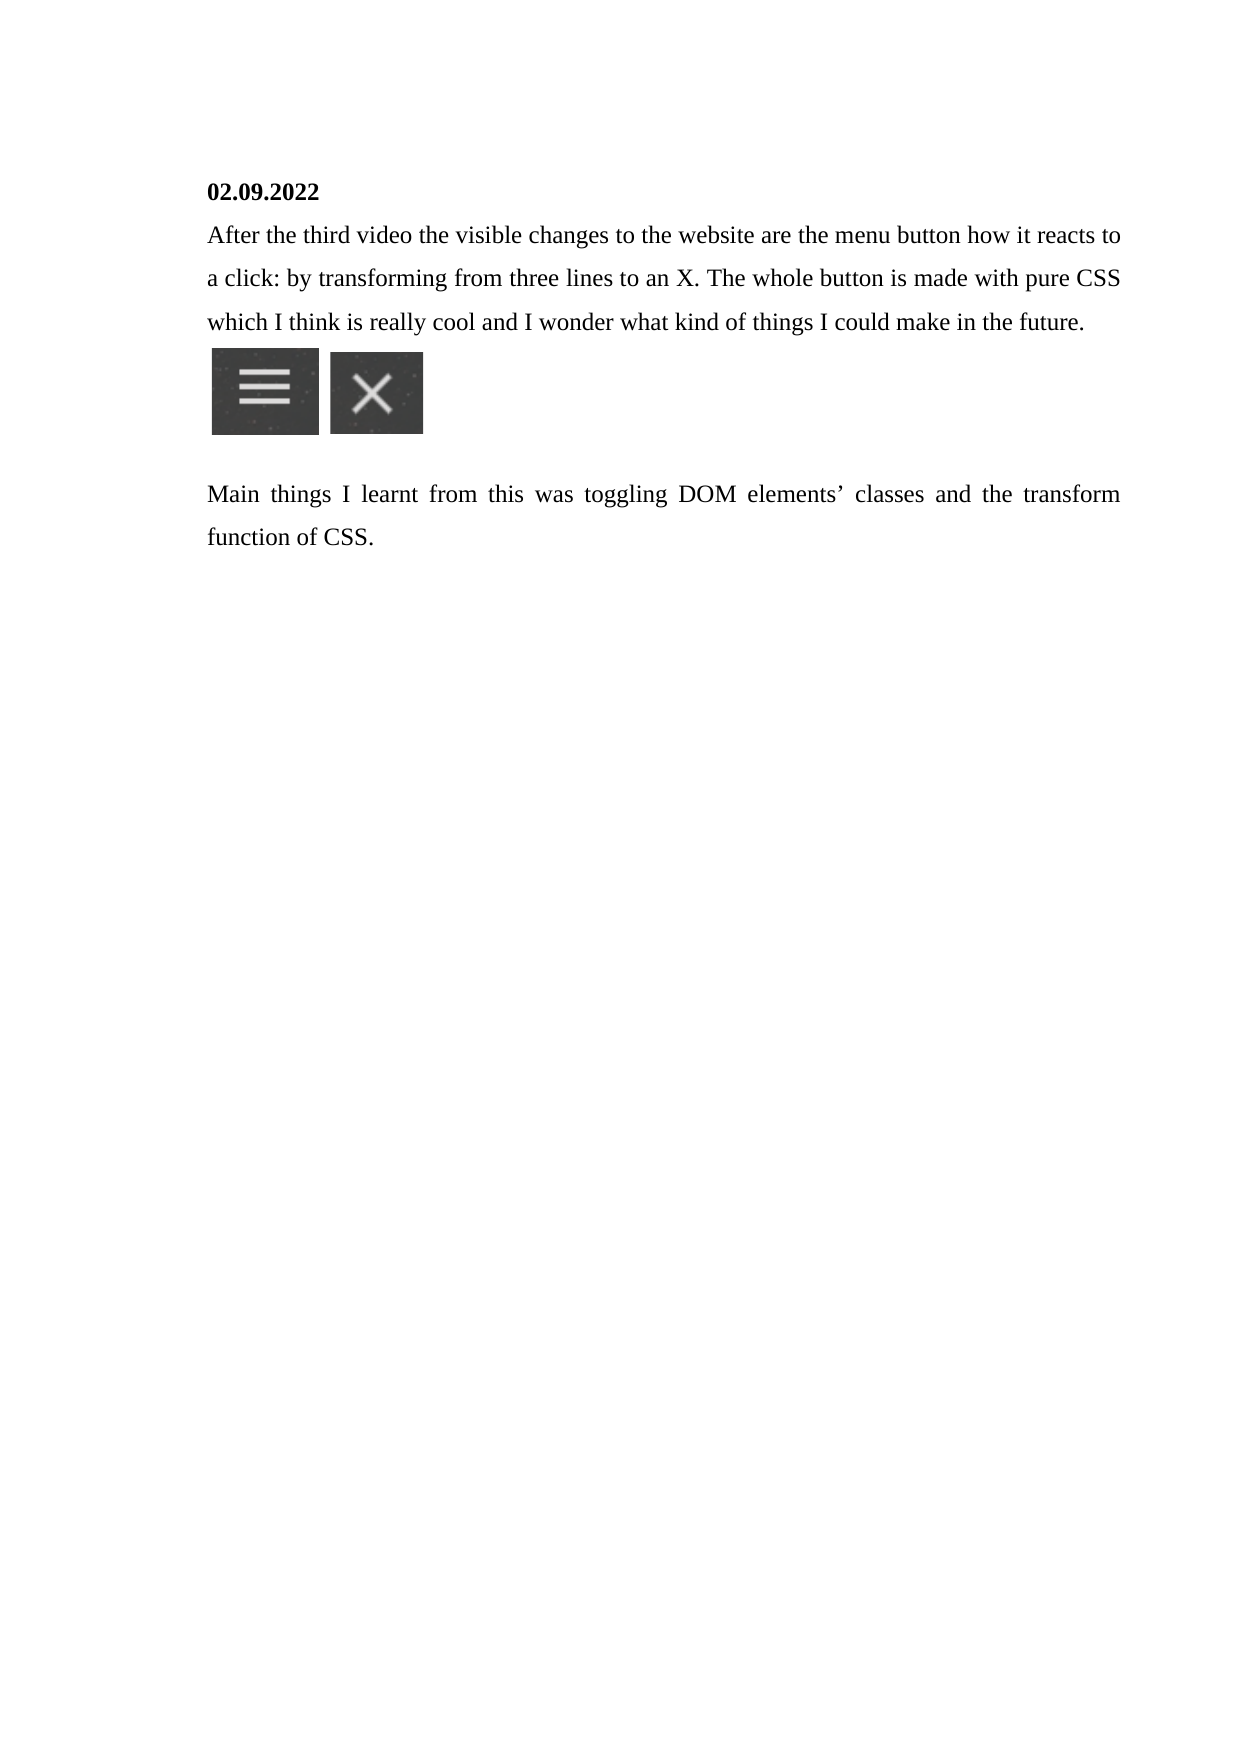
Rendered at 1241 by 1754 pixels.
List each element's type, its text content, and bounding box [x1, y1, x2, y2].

text Main things I learnt from this was toggling DOM elements’ classes and the transform function of CSS. [207, 479, 1122, 551]
text After the third video the visible changes to the website are the menu button how it reacts to a click: by transforming from three lines to an X. The whole button is made with pure CSS which I think is really cool and I wonder what kind of things I could make in the future. [207, 220, 1122, 335]
picture [330, 352, 424, 434]
text 02.09.2022 [207, 177, 1122, 206]
picture [211, 348, 319, 435]
